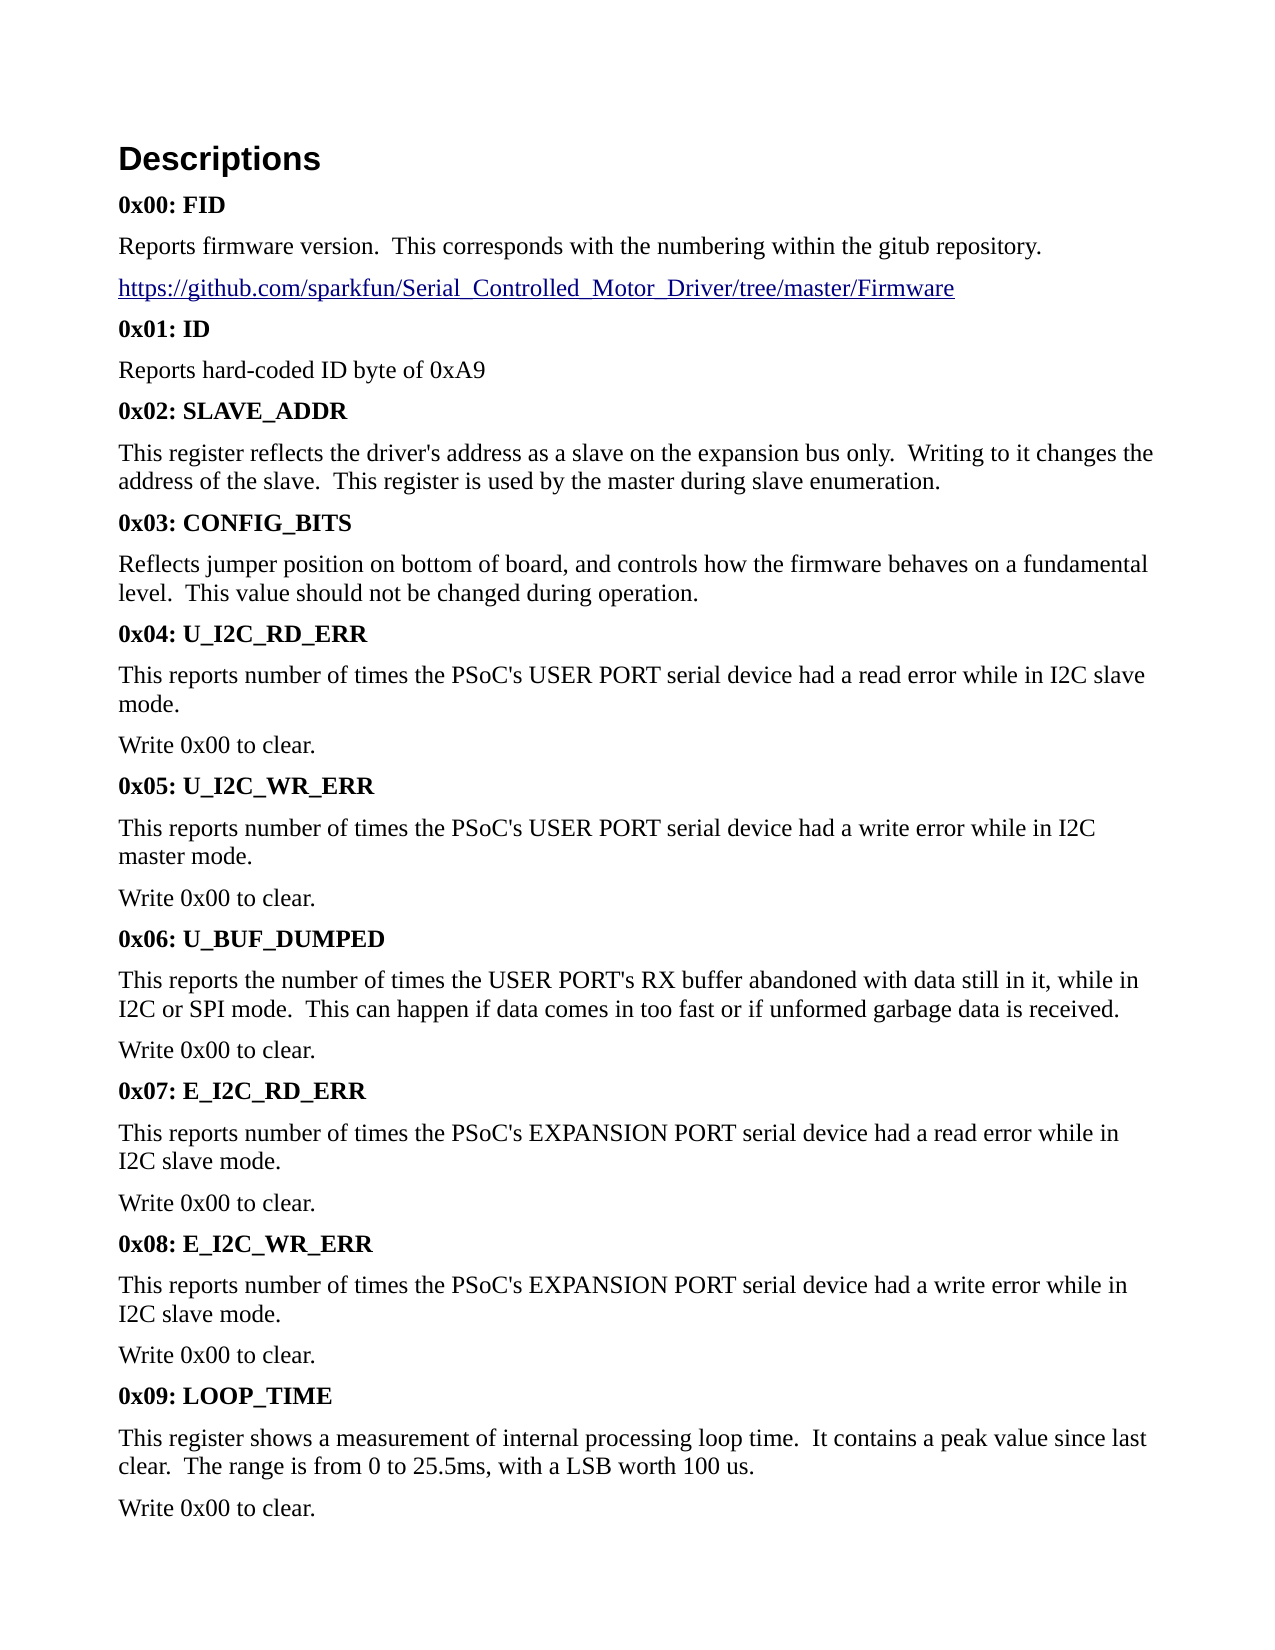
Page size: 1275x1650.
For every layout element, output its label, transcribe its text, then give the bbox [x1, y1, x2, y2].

text 0x06: U_BUF_DUMPED [118, 924, 1157, 953]
text Reflects jumper position on bottom of board, and controls how the firmware behaves on a fundamental level. This value should not be changed during operation. [118, 549, 1157, 606]
text 0x09: LOOP_TIME [118, 1381, 1157, 1410]
subtitle Descriptions [118, 139, 1157, 178]
text This reports the number of times the USER PORT's RX buffer abandoned with data still in it, while in I2C or SPI mode. This can happen if data comes in too fast or if unformed garbage data is received. [118, 965, 1157, 1023]
text 0x07: E_I2C_RD_ERR [118, 1076, 1157, 1105]
text Reports firmware version. This corresponds with the numbering within the gitub repository. [118, 231, 1157, 260]
text This register shows a measurement of internal processing loop time. It contains a peak value since last clear. The range is from 0 to 25.5ms, with a LSB worth 100 us. [118, 1423, 1157, 1480]
text 0x03: CONFIG_BITS [118, 508, 1157, 536]
text Write 0x00 to clear. [118, 883, 1157, 911]
text Write 0x00 to clear. [118, 1188, 1157, 1216]
text This reports number of times the PSoC's EXPANSION PORT serial device had a write error while in I2C slave mode. [118, 1270, 1157, 1328]
text 0x01: ID [118, 314, 1157, 343]
text https://github.com/sparkfun/Serial_Controlled_Motor_Driver/tree/master/Firmware [118, 273, 1157, 301]
text Write 0x00 to clear. [118, 730, 1157, 759]
text This reports number of times the PSoC's EXPANSION PORT serial device had a read error while in I2C slave mode. [118, 1118, 1157, 1175]
text Write 0x00 to clear. [118, 1035, 1157, 1064]
text 0x00: FID [118, 190, 1157, 219]
text 0x05: U_I2C_WR_ERR [118, 771, 1157, 800]
text Reports hard-coded ID byte of 0xA9 [118, 355, 1157, 384]
text This reports number of times the PSoC's USER PORT serial device had a write error while in I2C master mode. [118, 813, 1157, 870]
text 0x04: U_I2C_RD_ERR [118, 619, 1157, 648]
text 0x02: SLAVE_ADDR [118, 396, 1157, 425]
text This reports number of times the PSoC's USER PORT serial device had a read error while in I2C slave mode. [118, 660, 1157, 718]
text This register reflects the driver's address as a slave on the expansion bus only. Writing to it changes the address of the slave. This register is used by the master during slave enumeration. [118, 438, 1157, 495]
text Write 0x00 to clear. [118, 1340, 1157, 1369]
text Write 0x00 to clear. [118, 1493, 1157, 1521]
text 0x08: E_I2C_WR_ERR [118, 1229, 1157, 1258]
